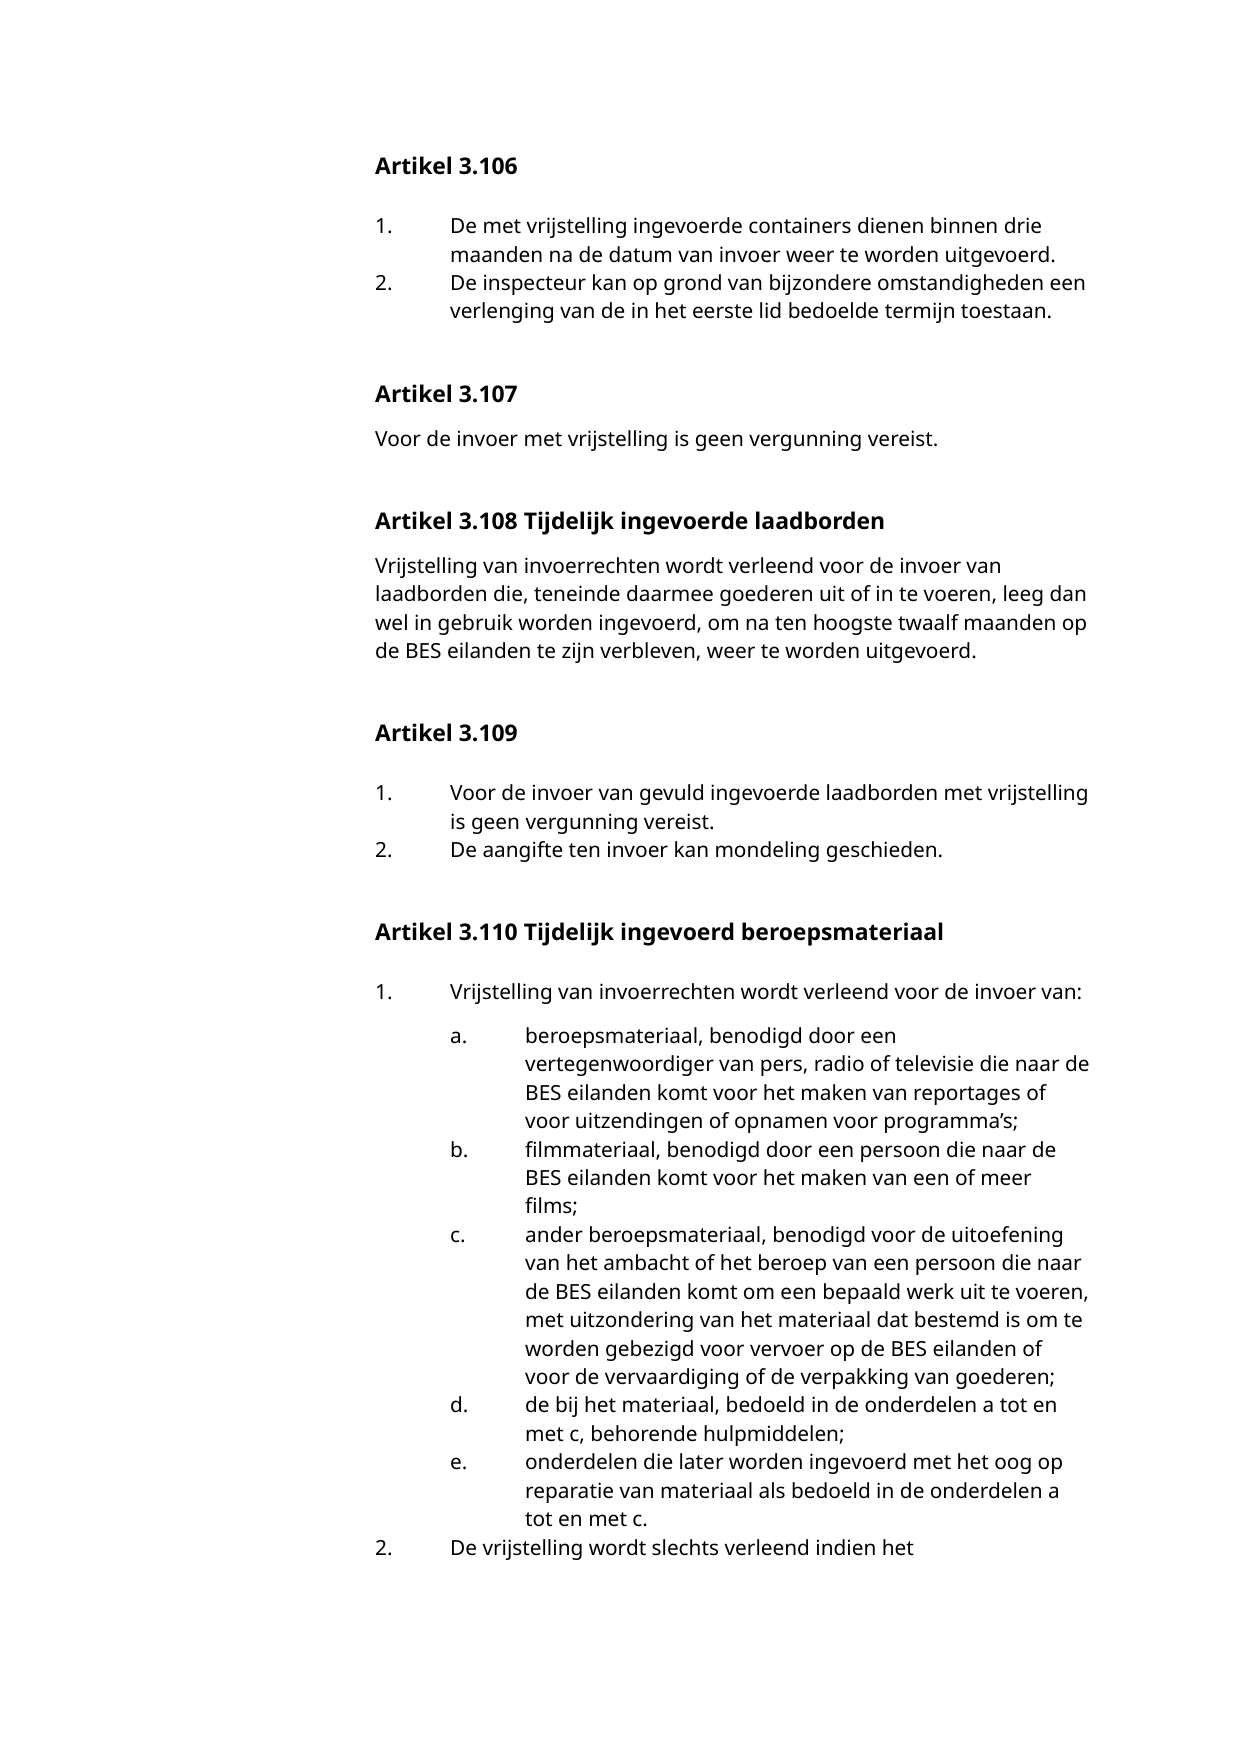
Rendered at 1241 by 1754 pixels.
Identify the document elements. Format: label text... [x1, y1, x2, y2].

text Voor de invoer met vrijstelling is geen vergunning vereist. [375, 424, 1090, 452]
list ander beroepsmateriaal, benodigd voor de uitoefening van het ambacht of het beroep van een persoon die naar de BES eilanden komt om een bepaald werk uit te voeren, met uitzondering van het materiaal dat bestemd is om te worden gebezigd voor vervoer op de BES eilanden of voor de vervaardiging of de verpakking van goederen; [450, 1220, 1090, 1391]
list Vrijstelling van invoerrechten wordt verleend voor de invoer van: [375, 977, 1090, 1006]
subtitle Artikel 3.109 [375, 717, 1090, 748]
list De aangifte ten invoer kan mondeling geschieden. [375, 835, 1090, 864]
subtitle Artikel 3.110 Tijdelijk ingevoerd beroepsmateriaal [375, 916, 1090, 947]
list De inspecteur kan op grond van bijzondere omstandigheden een verlenging van de in het eerste lid bedoelde termijn toestaan. [375, 268, 1090, 325]
list Voor de invoer van gevuld ingevoerde laadborden met vrijstelling is geen vergunning vereist. [375, 778, 1090, 835]
list De vrijstelling wordt slechts verleend indien het [375, 1533, 1090, 1561]
list beroepsmateriaal, benodigd door een vertegenwoordiger van pers, radio of televisie die naar de BES eilanden komt voor het maken van reportages of voor uitzendingen of opnamen voor programma’s; [450, 1021, 1090, 1135]
text Vrijstelling van invoerrechten wordt verleend voor de invoer van laadborden die, teneinde daarmee goederen uit of in te voeren, leeg dan wel in gebruik worden ingevoerd, om na ten hoogste twaalf maanden op de BES eilanden te zijn verbleven, weer te worden uitgevoerd. [375, 551, 1090, 665]
list De met vrijstelling ingevoerde containers dienen binnen drie maanden na de datum van invoer weer te worden uitgevoerd. [375, 211, 1090, 268]
list de bij het materiaal, bedoeld in de onderdelen a tot en met c, behorende hulpmiddelen; [450, 1391, 1090, 1447]
subtitle Artikel 3.106 [375, 150, 1090, 181]
subtitle Artikel 3.108 Tijdelijk ingevoerde laadborden [375, 505, 1090, 536]
subtitle Artikel 3.107 [375, 377, 1090, 409]
list onderdelen die later worden ingevoerd met het oog op reparatie van materiaal als bedoeld in de onderdelen a tot en met c. [450, 1447, 1090, 1533]
list filmmateriaal, benodigd door een persoon die naar de BES eilanden komt voor het maken van een of meer films; [450, 1135, 1090, 1220]
